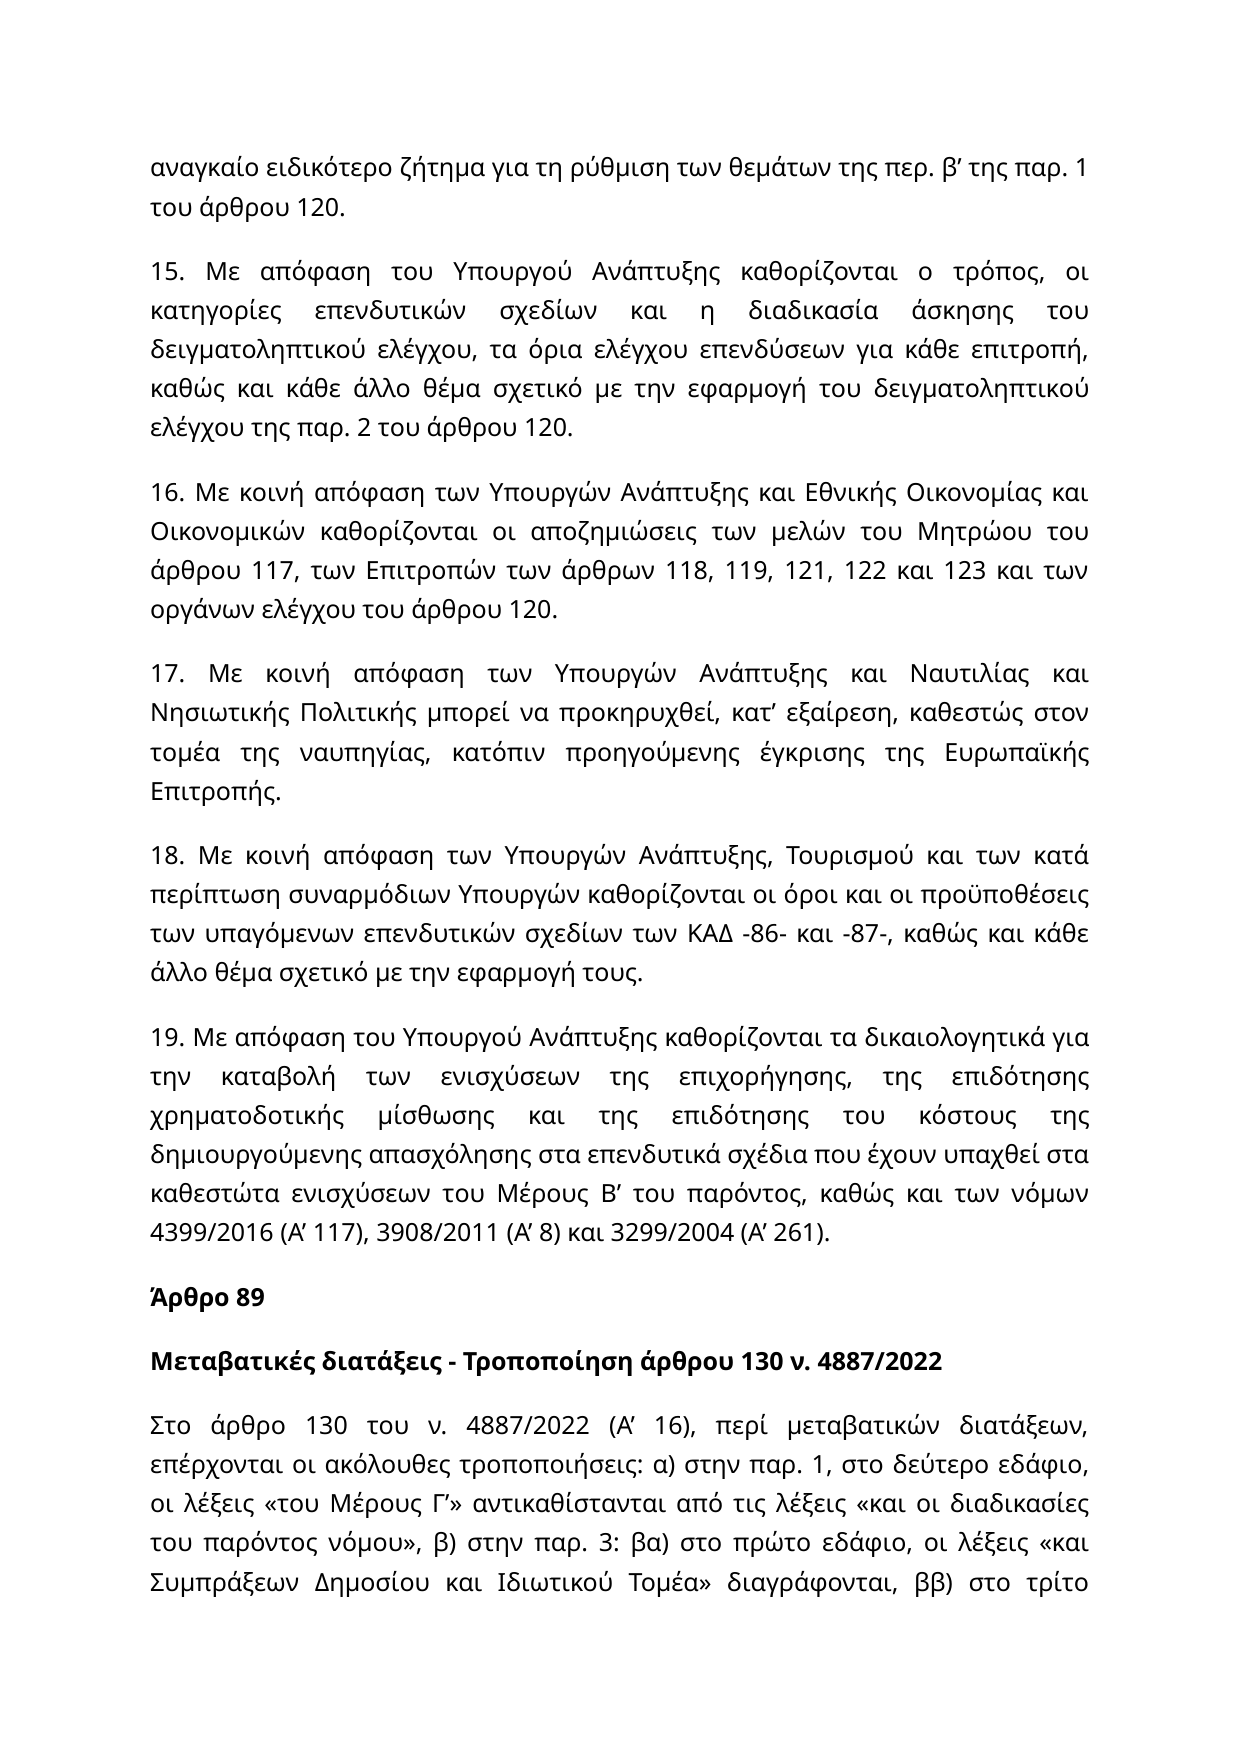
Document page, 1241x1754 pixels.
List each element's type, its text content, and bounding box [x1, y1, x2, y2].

text 18. Με κοινή απόφαση των Υπουργών Ανάπτυξης, Τουρισμού και των κατά περίπτωση συναρμόδιων Υπουργών καθορίζονται οι όροι και οι προϋποθέσεις των υπαγόμενων επενδυτικών σχεδίων των ΚΑΔ -86- και -87-, καθώς και κάθε άλλο θέμα σχετικό με την εφαρμογή τους. [150, 837, 1090, 989]
text 19. Με απόφαση του Υπουργού Ανάπτυξης καθορίζονται τα δικαιολογητικά για την καταβολή των ενισχύσεων της επιχορήγησης, της επιδότησης χρηματοδοτικής μίσθωσης και της επιδότησης του κόστους της δημιουργούμενης απασχόλησης στα επενδυτικά σχέδια που έχουν υπαχθεί στα καθεστώτα ενισχύσεων του Μέρους Β’ του παρόντος, καθώς και των νόμων 4399/2016 (Α’ 117), 3908/2011 (Α’ 8) και 3299/2004 (Α’ 261). [150, 1019, 1090, 1249]
text Άρθρο 89 [150, 1279, 1090, 1313]
text Μεταβατικές διατάξεις - Τροποποίηση άρθρου 130 ν. 4887/2022 [150, 1343, 1090, 1377]
text 17. Με κοινή απόφαση των Υπουργών Ανάπτυξης και Ναυτιλίας και Νησιωτικής Πολιτικής μπορεί να προκηρυχθεί, κατ’ εξαίρεση, καθεστώς στον τομέα της ναυπηγίας, κατόπιν προηγούμενης έγκρισης της Ευρωπαϊκής Επιτροπής. [150, 656, 1090, 807]
text αναγκαίο ειδικότερο ζήτημα για τη ρύθμιση των θεμάτων της περ. β’ της παρ. 1 του άρθρου 120. [150, 150, 1090, 223]
text 15. Με απόφαση του Υπουργού Ανάπτυξης καθορίζονται ο τρόπος, οι κατηγορίες επενδυτικών σχεδίων και η διαδικασία άσκησης του δειγματοληπτικού ελέγχου, τα όρια ελέγχου επενδύσεων για κάθε επιτροπή, καθώς και κάθε άλλο θέμα σχετικό με την εφαρμογή του δειγματοληπτικού ελέγχου της παρ. 2 του άρθρου 120. [150, 253, 1090, 444]
text 16. Με κοινή απόφαση των Υπουργών Ανάπτυξης και Εθνικής Οικονομίας και Οικονομικών καθορίζονται οι αποζημιώσεις των μελών του Μητρώου του άρθρου 117, των Επιτροπών των άρθρων 118, 119, 121, 122 και 123 και των οργάνων ελέγχου του άρθρου 120. [150, 474, 1090, 626]
text Στο άρθρο 130 του ν. 4887/2022 (Α’ 16), περί μεταβατικών διατάξεων, επέρχονται οι ακόλουθες τροποποιήσεις: α) στην παρ. 1, στο δεύτερο εδάφιο, οι λέξεις «του Μέρους Γ’» αντικαθίστανται από τις λέξεις «και οι διαδικασίες του παρόντος νόμου», β) στην παρ. 3: βα) στο πρώτο εδάφιο, οι λέξεις «και Συμπράξεων Δημοσίου και Ιδιωτικού Τομέα» διαγράφονται, ββ) στο τρίτο [150, 1407, 1090, 1598]
